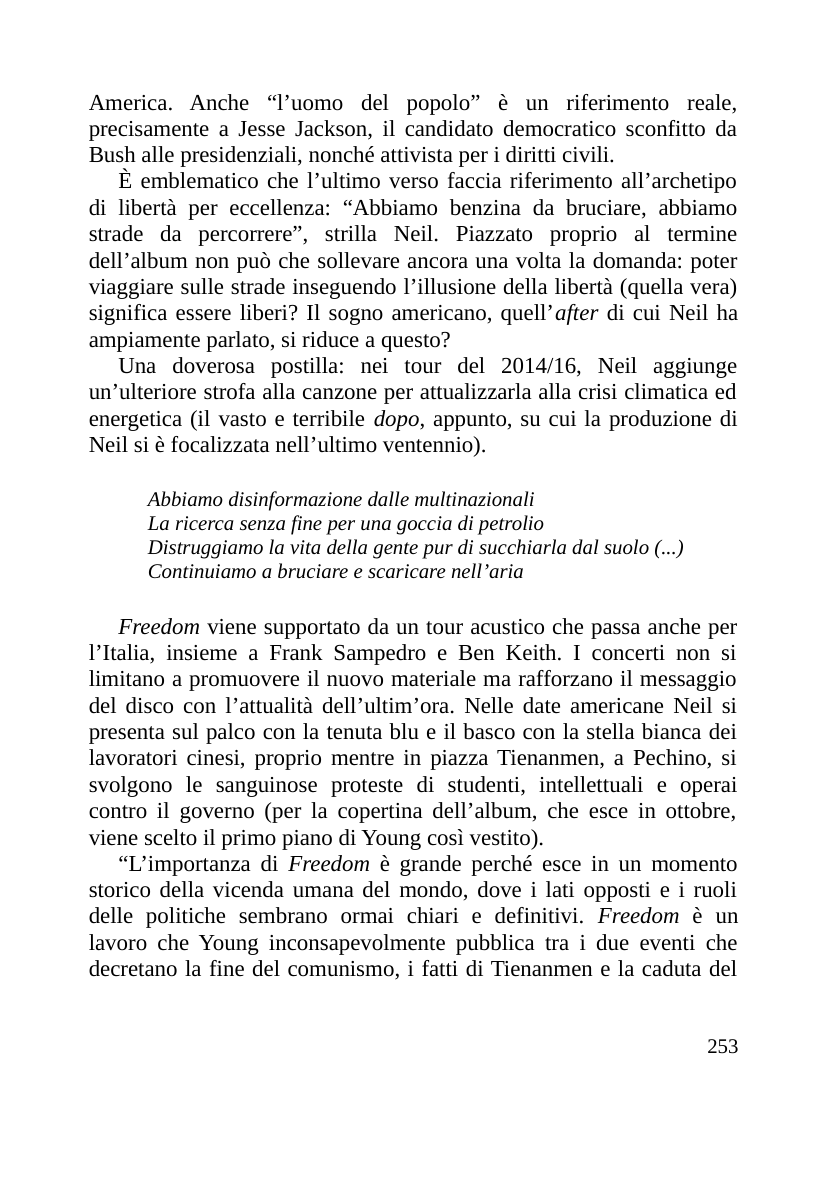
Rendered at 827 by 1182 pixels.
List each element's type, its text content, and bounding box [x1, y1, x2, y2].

text “L’importanza di Freedom è grande perché esce in un momento storico della vicenda umana del mondo, dove i lati opposti e i ruoli delle politiche sembrano ormai chiari e definitivi. Freedom è un lavoro che Young inconsapevolmente pubblica tra i due eventi che decretano la fine del comunismo, i fatti di Tienanmen e la caduta del [88, 850, 738, 982]
text La ricerca senza fine per una goccia di petrolio [88, 511, 738, 535]
text Distruggiamo la vita della gente pur di succhiarla dal suolo (...) [88, 535, 738, 559]
text Abbiamo disinformazione dalle multinazionali [88, 487, 738, 511]
text Una doverosa postilla: nei tour del 2014/16, Neil aggiunge un’ulteriore strofa alla canzone per attualizzarla alla crisi climatica ed energetica (il vasto e terribile dopo, appunto, su cui la produzione di Neil si è focalizzata nell’ultimo ventennio). [88, 352, 738, 457]
text Freedom viene supportato da un tour acustico che passa anche per l’Italia, insieme a Frank Sampedro e Ben Keith. I concerti non si limitano a promuovere il nuovo materiale ma rafforzano il messaggio del disco con l’attualità dell’ultim’ora. Nelle date americane Neil si presenta sul palco con la tenuta blu e il basco con la stella bianca dei lavoratori cinesi, proprio mentre in piazza Tienanmen, a Pechino, si svolgono le sanguinose proteste di studenti, intellettuali e operai contro il governo (per la copertina dell’album, che esce in ottobre, viene scelto il primo piano di Young così vestito). [88, 613, 738, 850]
text Continuiamo a bruciare e scaricare nell’aria [88, 559, 738, 583]
text America. Anche “l’uomo del popolo” è un riferimento reale, precisamente a Jesse Jackson, il candidato democratico sconfitto da Bush alle presidenziali, nonché attivista per i diritti civili. [88, 88, 738, 168]
text È emblematico che l’ultimo verso faccia riferimento all’archetipo di libertà per eccellenza: “Abbiamo benzina da bruciare, abbiamo strade da percorrere”, strilla Neil. Piazzato proprio al termine dell’album non può che sollevare ancora una volta la domanda: poter viaggiare sulle strade inseguendo l’illusione della libertà (quella vera) significa essere liberi? Il sogno americano, quell’after di cui Neil ha ampiamente parlato, si riduce a questo? [88, 168, 738, 352]
